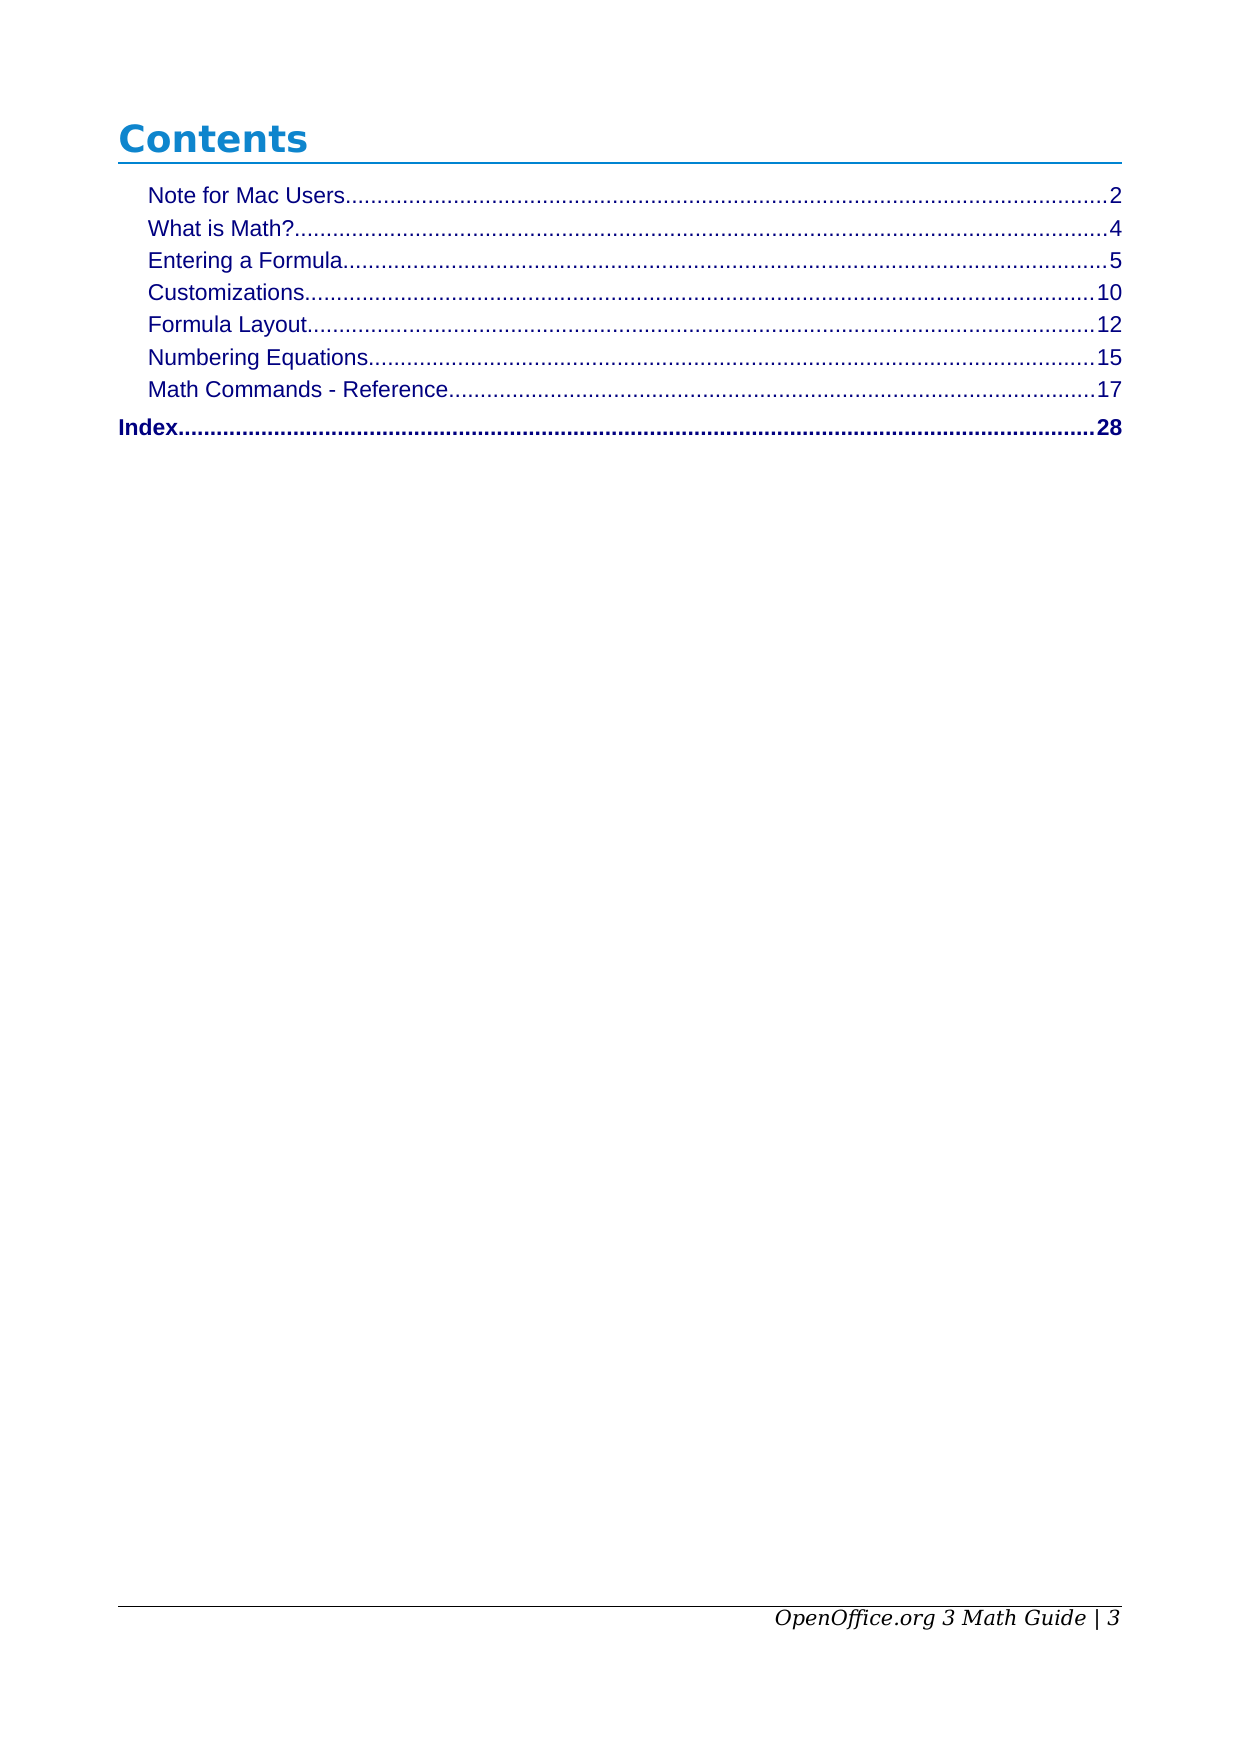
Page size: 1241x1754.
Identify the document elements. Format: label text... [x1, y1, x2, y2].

text Math Commands - Reference 17 [148, 376, 1122, 402]
text Formula Layout 12 [148, 311, 1122, 338]
text What is Math? 4 [148, 214, 1122, 241]
text Index 28 [118, 414, 1122, 440]
text Entering a Formula 5 [148, 247, 1122, 273]
text Numbering Equations 15 [148, 344, 1122, 370]
text Note for Mac Users 2 [148, 182, 1122, 208]
text Customizations 10 [148, 279, 1122, 305]
text Contents [118, 118, 1122, 162]
